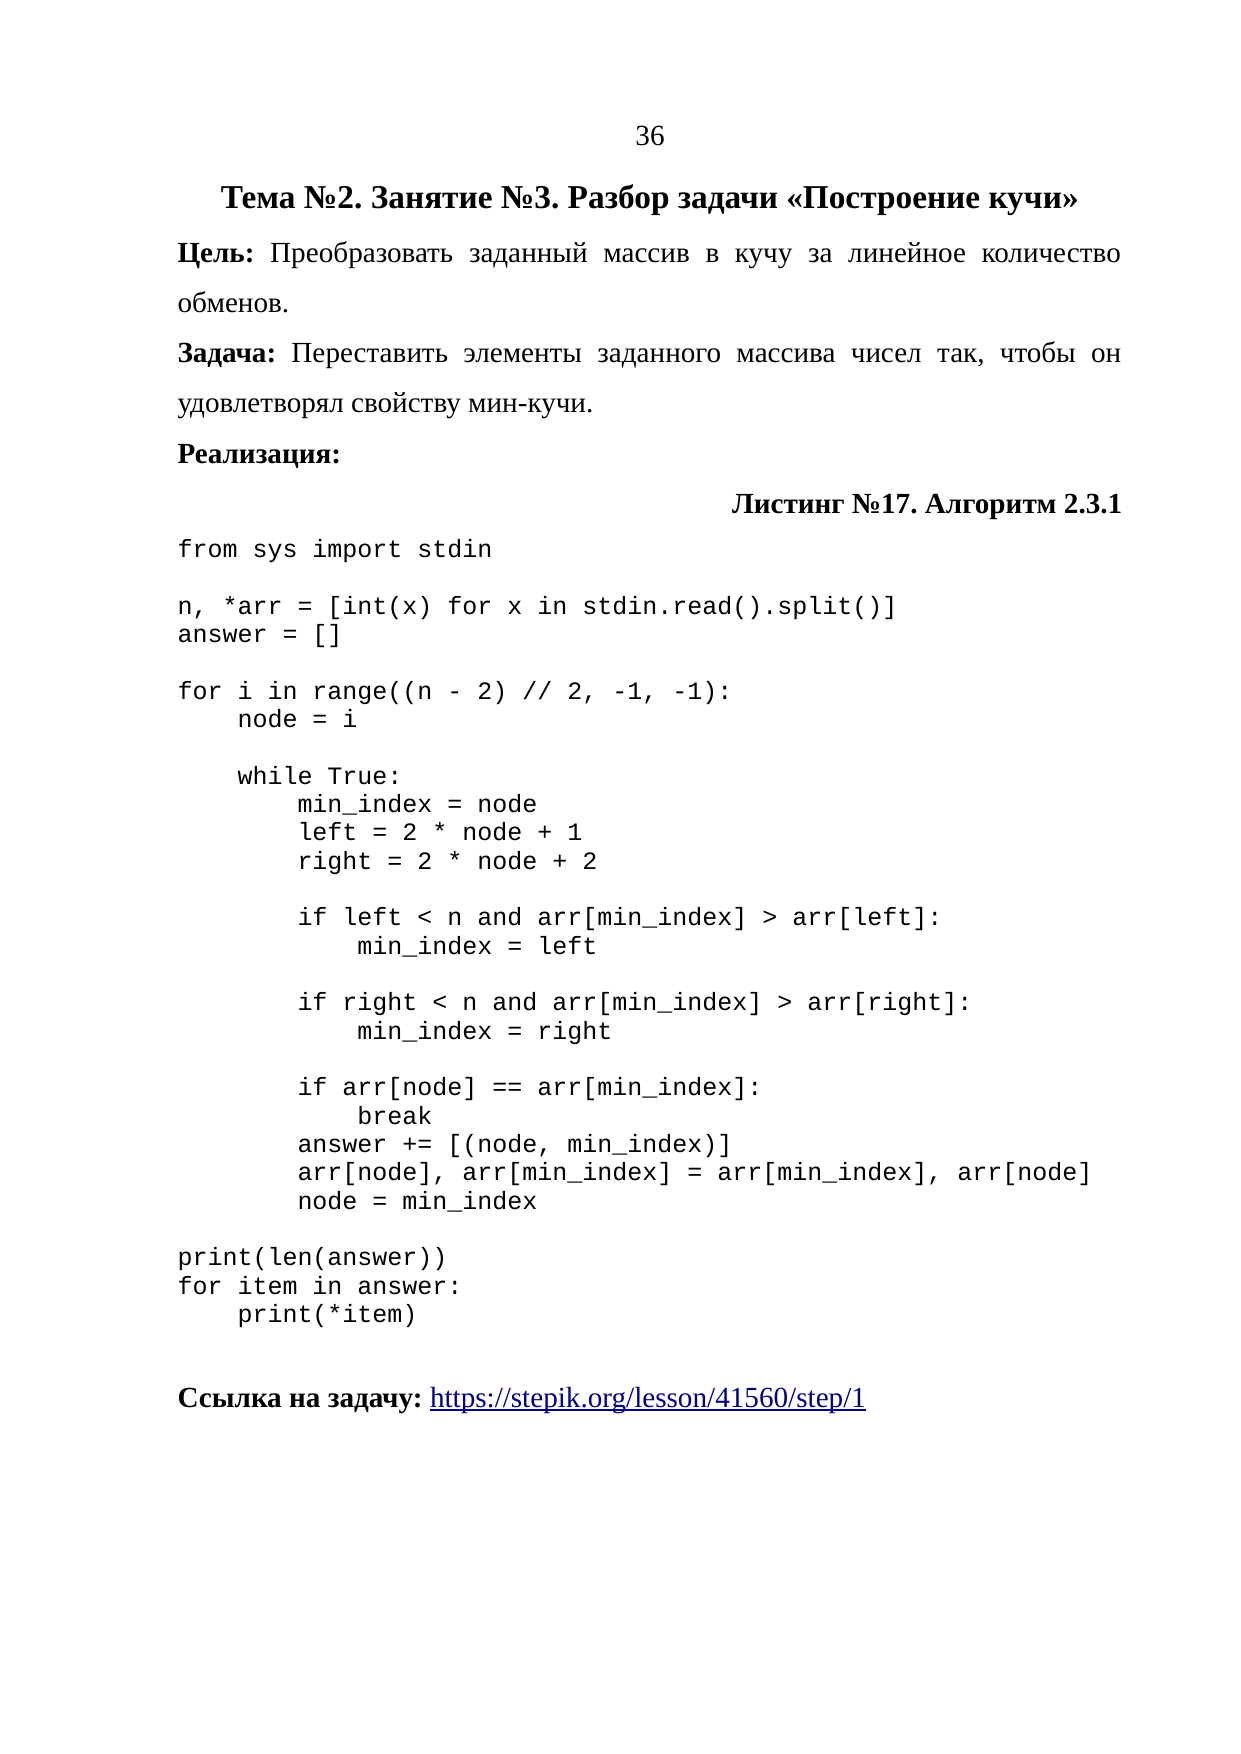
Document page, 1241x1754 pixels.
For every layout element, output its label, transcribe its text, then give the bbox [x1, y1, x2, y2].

text left = 2 * node + 1 [177, 820, 1122, 848]
text Реализация: [177, 436, 1122, 469]
text min_index = node [177, 792, 1122, 820]
text answer = [] [177, 622, 1122, 650]
text Цель: Преобразовать заданный массив в кучу за линейное количество обменов. [177, 235, 1122, 318]
text Задача: Переставить элементы заданного массива чисел так, чтобы он удовлетворял свойству мин-кучи. [177, 335, 1122, 419]
text if left < n and arr[min_index] > arr[left]: [177, 905, 1122, 933]
text print(len(answer)) [177, 1245, 1122, 1273]
text answer += [(node, min_index)] [177, 1132, 1122, 1160]
text Листинг №17. Алгоритм 2.3.1 [177, 486, 1122, 520]
text right = 2 * node + 2 [177, 848, 1122, 877]
text print(*item) [177, 1302, 1122, 1330]
text min_index = left [177, 933, 1122, 962]
text n, *arr = [int(x) for x in stdin.read().split()] [177, 593, 1122, 622]
text for item in answer: [177, 1273, 1122, 1302]
text if arr[node] == arr[min_index]: [177, 1075, 1122, 1103]
text if right < n and arr[min_index] > arr[right]: [177, 990, 1122, 1018]
text arr[node], arr[min_index] = arr[min_index], arr[node] [177, 1160, 1122, 1188]
text min_index = right [177, 1018, 1122, 1047]
text while True: [177, 763, 1122, 792]
text break [177, 1103, 1122, 1132]
text Ссылка на задачу: https://stepik.org/lesson/41560/step/1 [177, 1380, 1122, 1414]
text from sys import stdin [177, 537, 1122, 565]
subtitle Тема №2. Занятие №3. Разбор задачи «Построение кучи» [177, 177, 1122, 216]
text for i in range((n - 2) // 2, -1, -1): [177, 678, 1122, 707]
text node = min_index [177, 1188, 1122, 1217]
text node = i [177, 707, 1122, 735]
